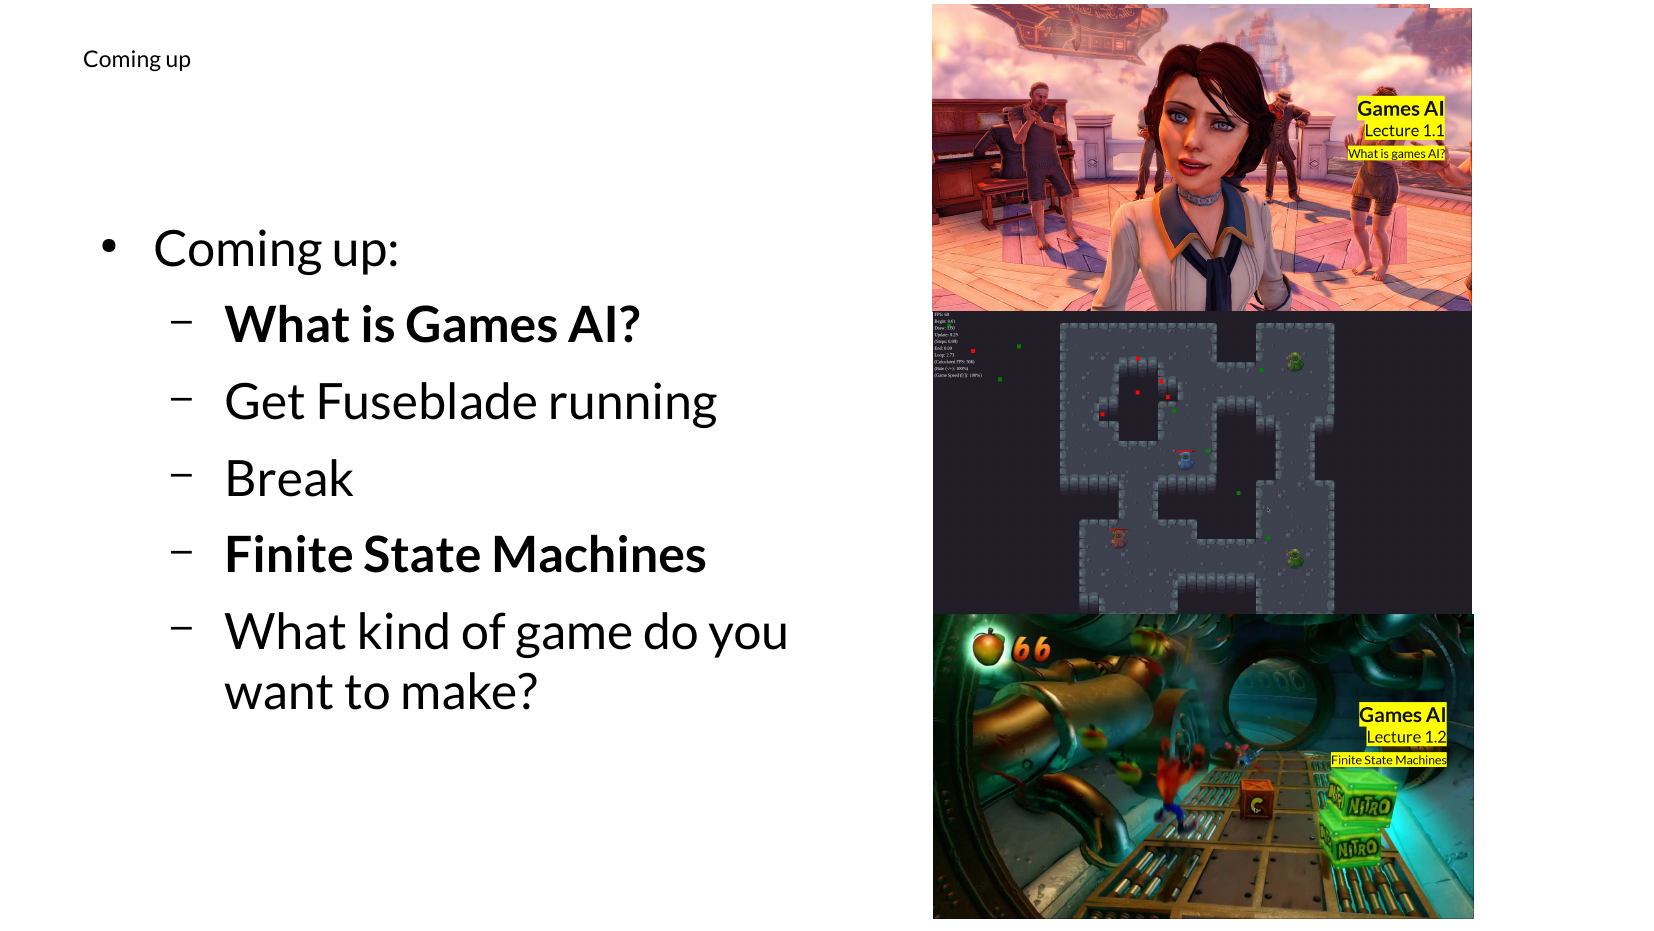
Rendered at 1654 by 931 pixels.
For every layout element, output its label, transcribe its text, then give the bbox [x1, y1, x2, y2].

list Coming up: What is Games AI? Get Fuseblade running Break Finite State Machines What kind of game do you want to make? [82, 217, 809, 839]
picture [932, 4, 1474, 919]
title Coming up [83, 0, 1571, 119]
